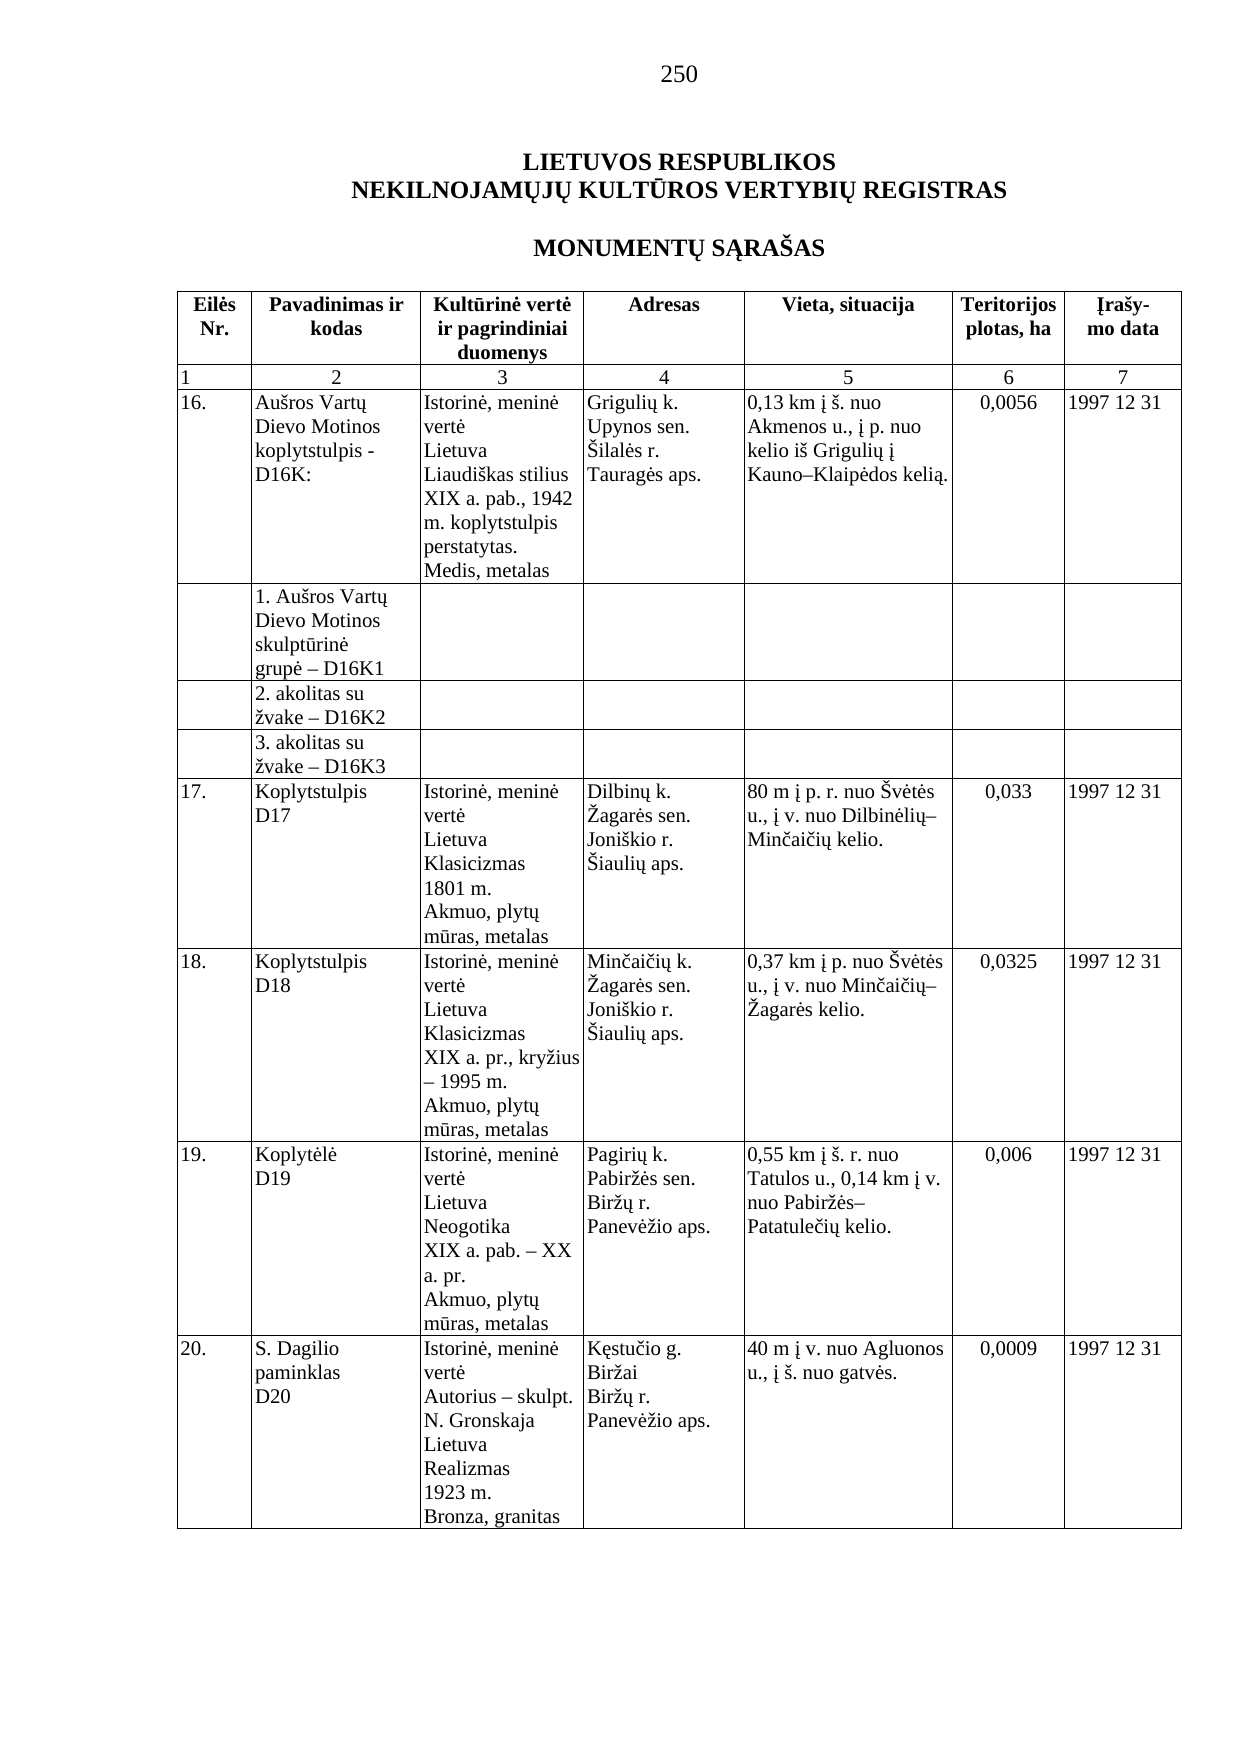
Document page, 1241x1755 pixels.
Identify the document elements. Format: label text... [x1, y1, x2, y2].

table_cell [421, 681, 583, 729]
table_cell 3. akolitas su žvake – D16K3 [252, 730, 420, 778]
table_cell 0,55 km į š. r. nuo Tatulos u., 0,14 km į v. nuo Pabiržės–Patatulečių kelio. [745, 1142, 952, 1335]
table_header Teritorijos plotas, ha [953, 292, 1064, 364]
table_cell 4 [584, 365, 744, 389]
table_cell [953, 730, 1064, 778]
table_cell 19. [178, 1142, 251, 1335]
table_header Adresas [584, 292, 744, 364]
table_cell [745, 681, 952, 729]
table_cell 18. [178, 949, 251, 1141]
table_cell 1997 12 31 [1065, 779, 1181, 948]
text NEKILNOJAMŲJŲ KULTŪROS VERTYBIŲ REGISTRAS [177, 176, 1181, 204]
table_cell Istorinė, meninė vertė Lietuva Liaudiškas stilius XIX a. pab., 1942 m. koplytstulpis perstatytas. Medis, metalas [421, 390, 583, 582]
table_cell Koplytėlė D19 [252, 1142, 420, 1335]
table_cell 1997 12 31 [1065, 1336, 1181, 1528]
table_cell [1065, 730, 1181, 778]
table_cell [953, 584, 1064, 680]
table_header Kultūrinė vertė ir pagrindiniai duomenys [421, 292, 583, 364]
table_cell 1. Aušros Vartų Dievo Motinos skulptūrinė grupė – D16K1 [252, 584, 420, 680]
table_cell Grigulių k. Upynos sen. Šilalės r. Tauragės aps. [584, 390, 744, 582]
table_cell [953, 681, 1064, 729]
table_cell 3 [421, 365, 583, 389]
table_cell Dilbinų k. Žagarės sen. Joniškio r. Šiaulių aps. [584, 779, 744, 948]
table_cell 2 [252, 365, 420, 389]
table_cell 0,37 km į p. nuo Švėtės u., į v. nuo Minčaičių–Žagarės kelio. [745, 949, 952, 1141]
table_cell Koplytstulpis D17 [252, 779, 420, 948]
table_cell 17. [178, 779, 251, 948]
table_cell Istorinė, meninė vertė Lietuva Klasicizmas 1801 m. Akmuo, plytų mūras, metalas [421, 779, 583, 948]
table_cell [584, 681, 744, 729]
table_cell [178, 584, 251, 680]
table_header Įrašy- mo data [1065, 292, 1181, 364]
table_cell 0,0325 [953, 949, 1064, 1141]
table_cell [1065, 584, 1181, 680]
table_header Pavadinimas ir kodas [252, 292, 420, 364]
table_cell [584, 730, 744, 778]
table_cell 1997 12 31 [1065, 949, 1181, 1141]
text MONUMENTŲ SĄRAŠAS [177, 233, 1181, 262]
table_cell 5 [745, 365, 952, 389]
table_cell 0,13 km į š. nuo Akmenos u., į p. nuo kelio iš Grigulių į Kauno–Klaipėdos kelią. [745, 390, 952, 582]
table_cell [178, 730, 251, 778]
table_cell Istorinė, meninė vertė Lietuva Klasicizmas XIX a. pr., kryžius – 1995 m. Akmuo, plytų mūras, metalas [421, 949, 583, 1141]
table_cell 2. akolitas su žvake – D16K2 [252, 681, 420, 729]
table_cell 0,033 [953, 779, 1064, 948]
table_header Eilės Nr. [178, 292, 251, 364]
table_cell Aušros Vartų Dievo Motinos koplytstulpis - D16K: [252, 390, 420, 582]
table_cell Minčaičių k. Žagarės sen. Joniškio r. Šiaulių aps. [584, 949, 744, 1141]
table_cell 0,006 [953, 1142, 1064, 1335]
table_cell S. Dagilio paminklas D20 [252, 1336, 420, 1528]
table_cell [1065, 681, 1181, 729]
table_cell [178, 681, 251, 729]
table_cell 1 [178, 365, 251, 389]
table_cell [421, 584, 583, 680]
table_cell [745, 584, 952, 680]
table_cell 40 m į v. nuo Agluonos u., į š. nuo gatvės. [745, 1336, 952, 1528]
table_cell Kęstučio g. Biržai Biržų r. Panevėžio aps. [584, 1336, 744, 1528]
table_cell [745, 730, 952, 778]
table_cell Koplytstulpis D18 [252, 949, 420, 1141]
table_header Vieta, situacija [745, 292, 952, 364]
table_cell 6 [953, 365, 1064, 389]
table_cell 80 m į p. r. nuo Švėtės u., į v. nuo Dilbinėlių–Minčaičių kelio. [745, 779, 952, 948]
table_cell 16. [178, 390, 251, 582]
table_cell 20. [178, 1336, 251, 1528]
table_cell 0,0056 [953, 390, 1064, 582]
table_cell Istorinė, meninė vertė Lietuva Neogotika XIX a. pab. – XX a. pr. Akmuo, plytų mūras, metalas [421, 1142, 583, 1335]
text LIETUVOS RESPUBLIKOS [177, 147, 1181, 176]
table_cell Istorinė, meninė vertė Autorius – skulpt. N. Gronskaja Lietuva Realizmas 1923 m. Bronza, granitas [421, 1336, 583, 1528]
table_cell [421, 730, 583, 778]
table_cell [584, 584, 744, 680]
table_cell 0,0009 [953, 1336, 1064, 1528]
table_cell 1997 12 31 [1065, 390, 1181, 582]
table_cell 1997 12 31 [1065, 1142, 1181, 1335]
table_cell Pagirių k. Pabiržės sen. Biržų r. Panevėžio aps. [584, 1142, 744, 1335]
table_cell 7 [1065, 365, 1181, 389]
